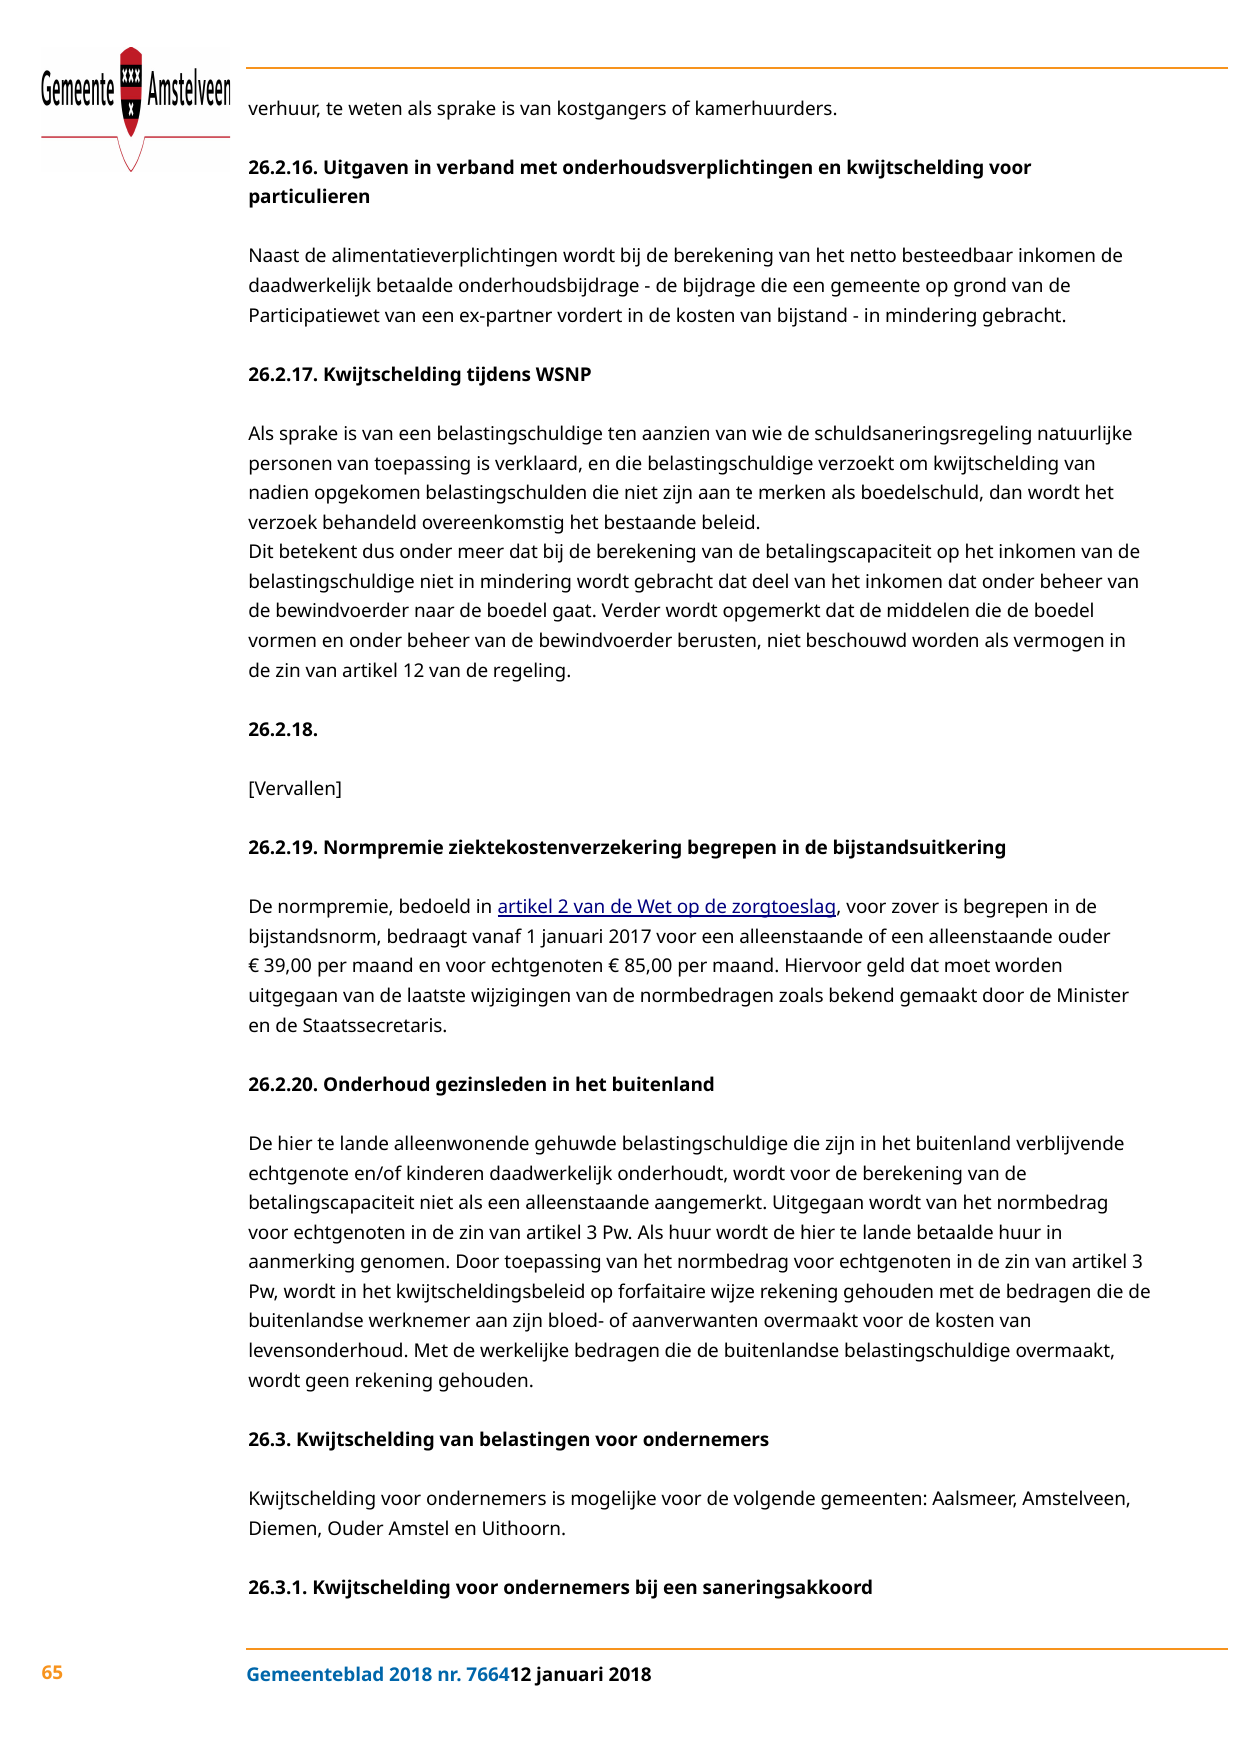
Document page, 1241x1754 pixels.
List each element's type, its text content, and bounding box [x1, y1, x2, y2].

text 26.2.19. Normpremie ziektekostenverzekering begrepen in de bijstandsuitkering [248, 834, 1152, 860]
text 26.3.1. Kwijtschelding voor ondernemers bij een saneringsakkoord [248, 1574, 1152, 1600]
text 26.2.20. Onderhoud gezinsleden in het buitenland [248, 1071, 1152, 1097]
text De hier te lande alleenwonende gehuwde belastingschuldige die zijn in het buitenland verblijvende echtgenote en/of kinderen daadwerkelijk onderhoudt, wordt voor de berekening van de betalingscapaciteit niet als een alleenstaande aangemerkt. Uitgegaan wordt van het normbedrag voor echtgenoten in de zin van artikel 3 Pw. Als huur wordt de hier te lande betaalde huur in aanmerking genomen. Door toepassing van het normbedrag voor echtgenoten in de zin van artikel 3 Pw, wordt in het kwijtscheldingsbeleid op forfaitaire wijze rekening gehouden met de bedragen die de buitenlandse werknemer aan zijn bloed- of aanverwanten overmaakt voor de kosten van levensonderhoud. Met de werkelijke bedragen die de buitenlandse belastingschuldige overmaakt, wordt geen rekening gehouden. [248, 1130, 1152, 1393]
text verhuur, te weten als sprake is van kostgangers of kamerhuurders. [248, 95, 1152, 121]
text 26.3. Kwijtschelding van belastingen voor ondernemers [248, 1426, 1152, 1452]
text 26.2.16. Uitgaven in verband met onderhoudsverplichtingen en kwijtschelding voor particulieren [248, 154, 1152, 209]
text 26.2.18. [248, 716, 1152, 742]
picture [41, 47, 231, 172]
text Als sprake is van een belastingschuldige ten aanzien van wie de schuldsaneringsregeling natuurlijke personen van toepassing is verklaard, en die belastingschuldige verzoekt om kwijtschelding van nadien opgekomen belastingschulden die niet zijn aan te merken als boedelschuld, dan wordt het verzoek behandeld overeenkomstig het bestaande beleid. [248, 420, 1152, 535]
text Naast de alimentatieverplichtingen wordt bij de berekening van het netto besteedbaar inkomen de daadwerkelijk betaalde onderhoudsbijdrage - de bijdrage die een gemeente op grond van de Participatiewet van een ex-partner vordert in de kosten van bijstand - in mindering gebracht. [248, 243, 1152, 328]
text Dit betekent dus onder meer dat bij de berekening van de betalingscapaciteit op het inkomen van de belastingschuldige niet in mindering wordt gebracht dat deel van het inkomen dat onder beheer van de bewindvoerder naar de boedel gaat. Verder wordt opgemerkt dat de middelen die de boedel vormen en onder beheer van de bewindvoerder berusten, niet beschouwd worden als vermogen in de zin van artikel 12 van de regeling. [248, 538, 1152, 683]
text [Vervallen] [248, 775, 1152, 801]
text De normpremie, bedoeld in artikel 2 van de Wet op de zorgtoeslag, voor zover is begrepen in de bijstandsnorm, bedraagt vanaf 1 januari 2017 voor een alleenstaande of een alleenstaande ouder € 39,00 per maand en voor echtgenoten € 85,00 per maand. Hiervoor geld dat moet worden uitgegaan van de laatste wijzigingen van de normbedragen zoals bekend gemaakt door de Minister en de Staatssecretaris. [248, 893, 1152, 1038]
text Kwijtschelding voor ondernemers is mogelijke voor de volgende gemeenten: Aalsmeer, Amstelveen, Diemen, Ouder Amstel en Uithoorn. [248, 1485, 1152, 1541]
text 26.2.17. Kwijtschelding tijdens WSNP [248, 361, 1152, 387]
